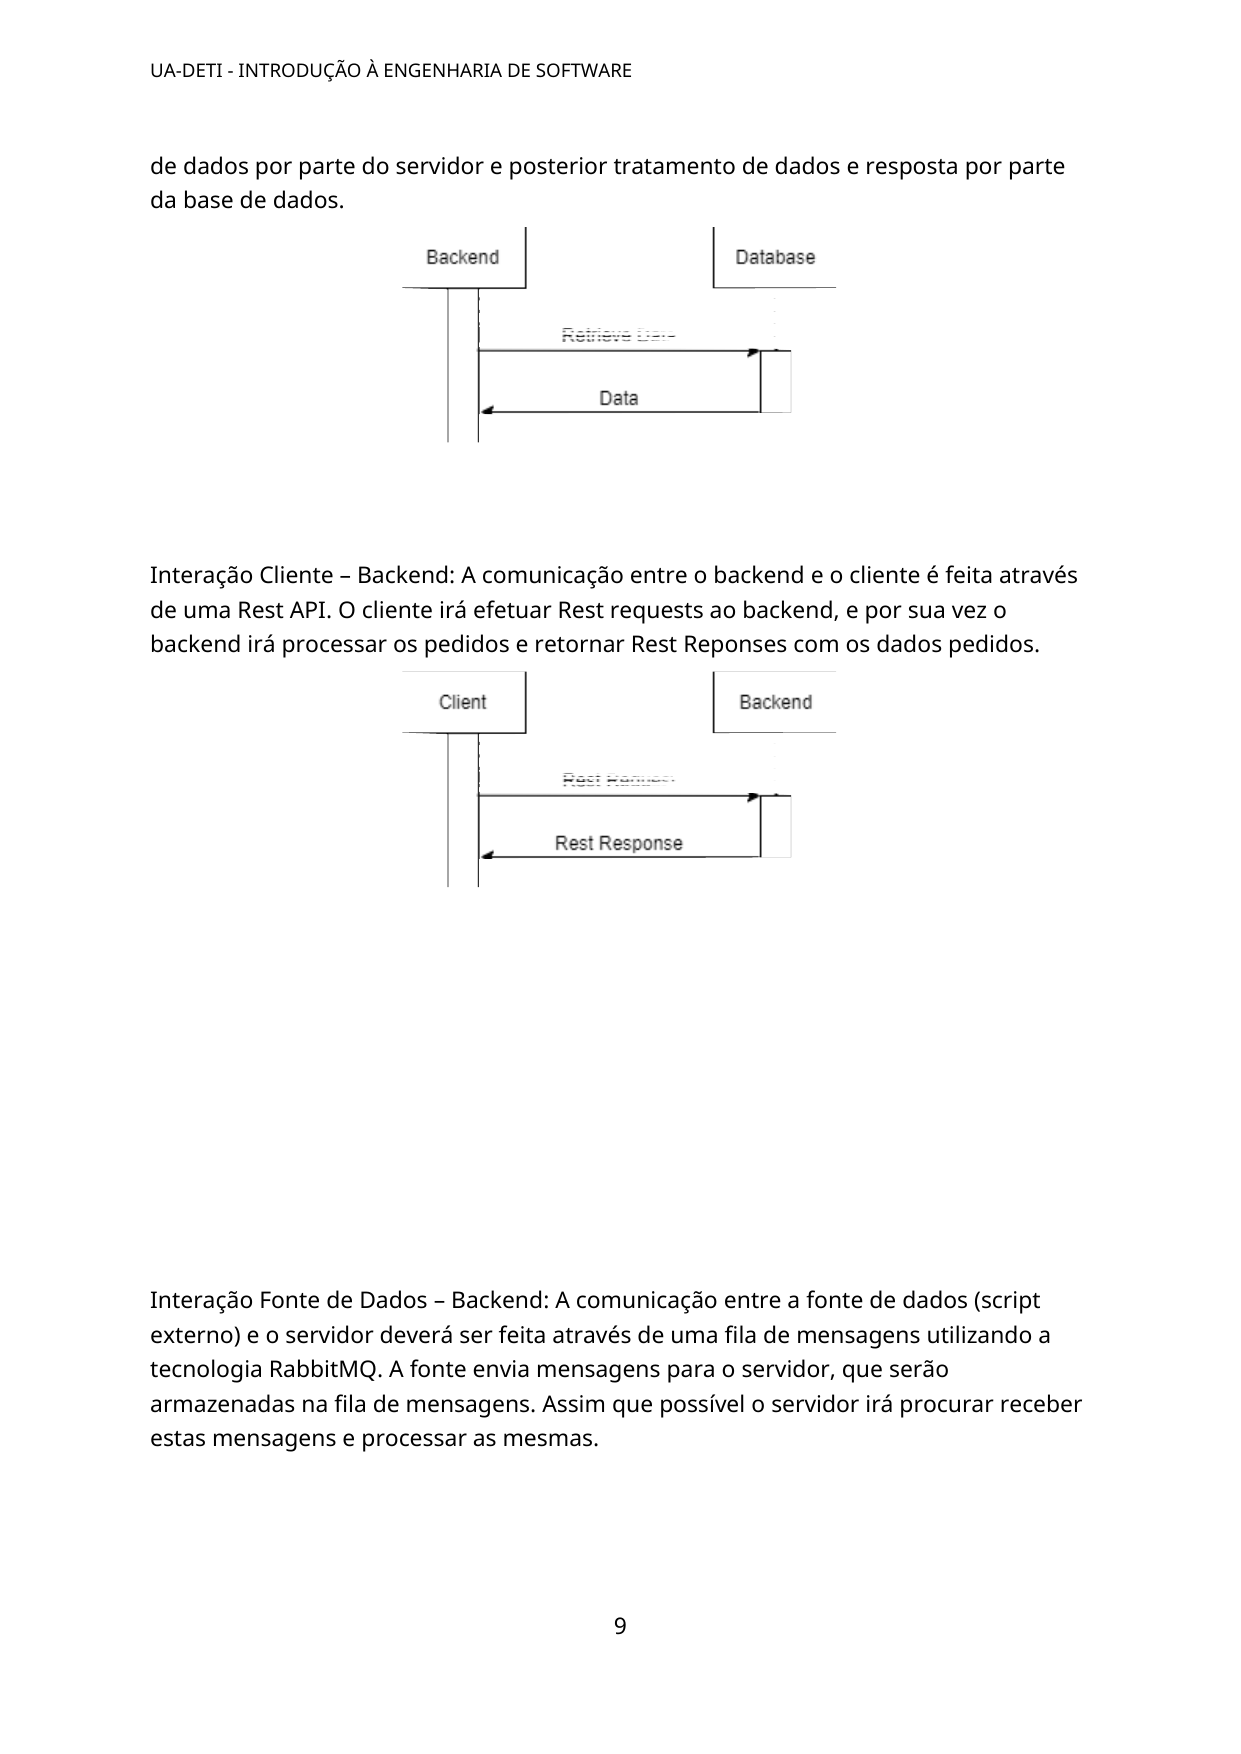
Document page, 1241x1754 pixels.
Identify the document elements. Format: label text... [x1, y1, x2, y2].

text Interação Cliente – Backend: A comunicação entre o backend e o cliente é feita através de uma Rest API. O cliente irá efetuar Rest requests ao backend, e por sua vez o backend irá processar os pedidos e retornar Rest Reponses com os dados pedidos. [150, 559, 1090, 659]
text Interação Fonte de Dados – Backend: A comunicação entre a fonte de dados (script externo) e o servidor deverá ser feita através de uma fila de mensagens utilizando a tecnologia RabbitMQ. A fonte envia mensagens para o servidor, que serão armazenadas na fila de mensagens. Assim que possível o servidor irá procurar receber estas mensagens e processar as mesmas. [150, 1284, 1090, 1453]
text de dados por parte do servidor e posterior tratamento de dados e resposta por parte da base de dados. [150, 150, 1090, 216]
